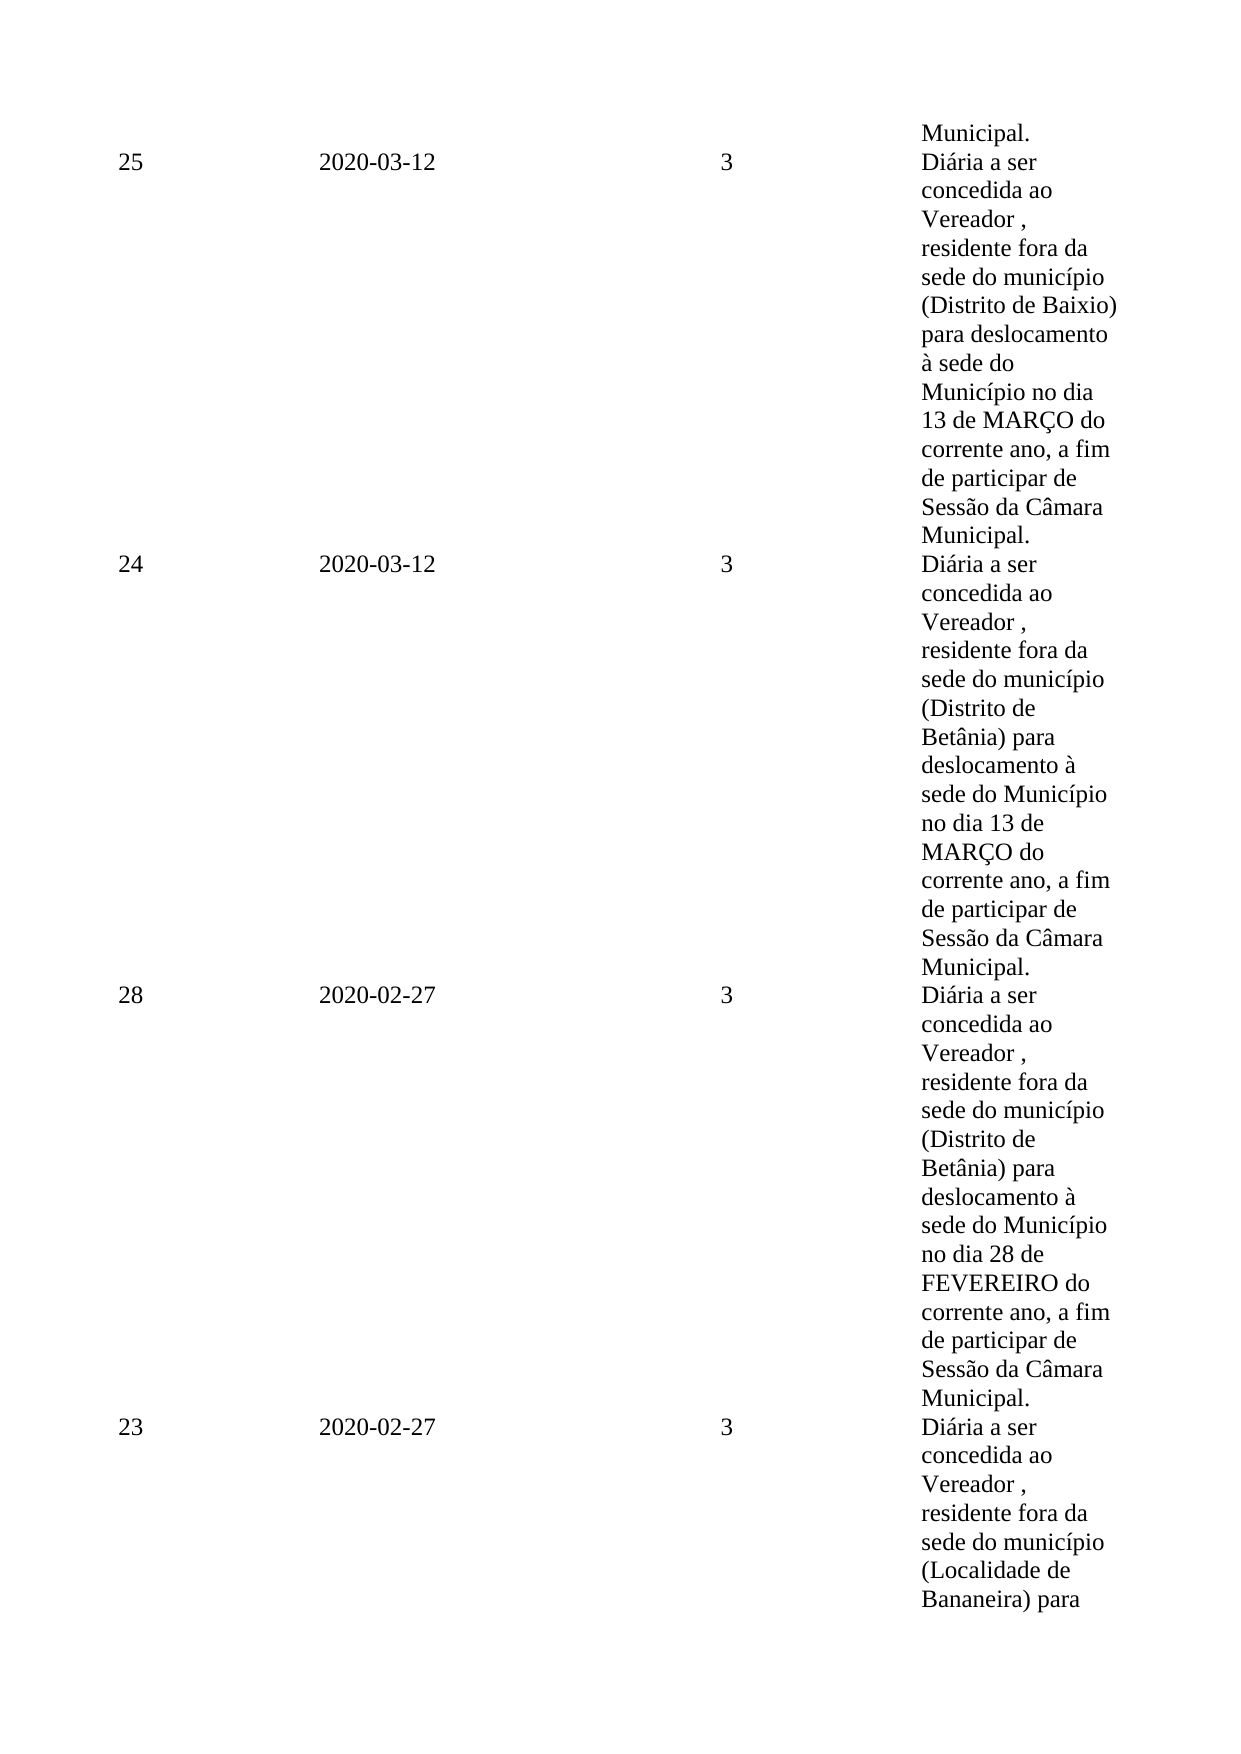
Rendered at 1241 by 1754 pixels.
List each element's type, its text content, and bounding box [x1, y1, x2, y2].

table_cell Diária a ser concedida ao Vereador , residente fora da sede do município (Distrito de Baixio) para deslocamento à sede do Município no dia 13 de MARÇO do corrente ano, a fim de participar de Sessão da Câmara Municipal. [921, 147, 1122, 549]
table_cell 28 [118, 981, 319, 1412]
table_cell 3 [720, 1412, 921, 1613]
table_cell Diária a ser concedida ao Vereador , residente fora da sede do município (Distrito de Betânia) para deslocamento à sede do Município no dia 13 de MARÇO do corrente ano, a fim de participar de Sessão da Câmara Municipal. [921, 549, 1122, 981]
table_cell 2020-02-27 [319, 1412, 519, 1613]
table_cell 2020-03-12 [319, 549, 519, 981]
table_cell 24 [118, 549, 319, 981]
table_cell [520, 118, 720, 147]
table_cell 3 [720, 549, 921, 981]
table_cell [520, 1412, 720, 1613]
table_cell 2020-02-27 [319, 981, 519, 1412]
table_cell 2020-03-12 [319, 147, 519, 549]
table_cell [319, 118, 519, 147]
table_cell [520, 981, 720, 1412]
table_cell 25 [118, 147, 319, 549]
table_cell Diária a ser concedida ao Vereador , residente fora da sede do município (Localidade de Bananeira) para [921, 1412, 1122, 1613]
table_cell 3 [720, 981, 921, 1412]
table_cell 23 [118, 1412, 319, 1613]
table_cell Municipal. [921, 118, 1122, 147]
table_cell [720, 118, 921, 147]
table_cell [520, 147, 720, 549]
table_cell 3 [720, 147, 921, 549]
table_cell Diária a ser concedida ao Vereador , residente fora da sede do município (Distrito de Betânia) para deslocamento à sede do Município no dia 28 de FEVEREIRO do corrente ano, a fim de participar de Sessão da Câmara Municipal. [921, 981, 1122, 1412]
table_cell [520, 549, 720, 981]
table_cell [118, 118, 319, 147]
